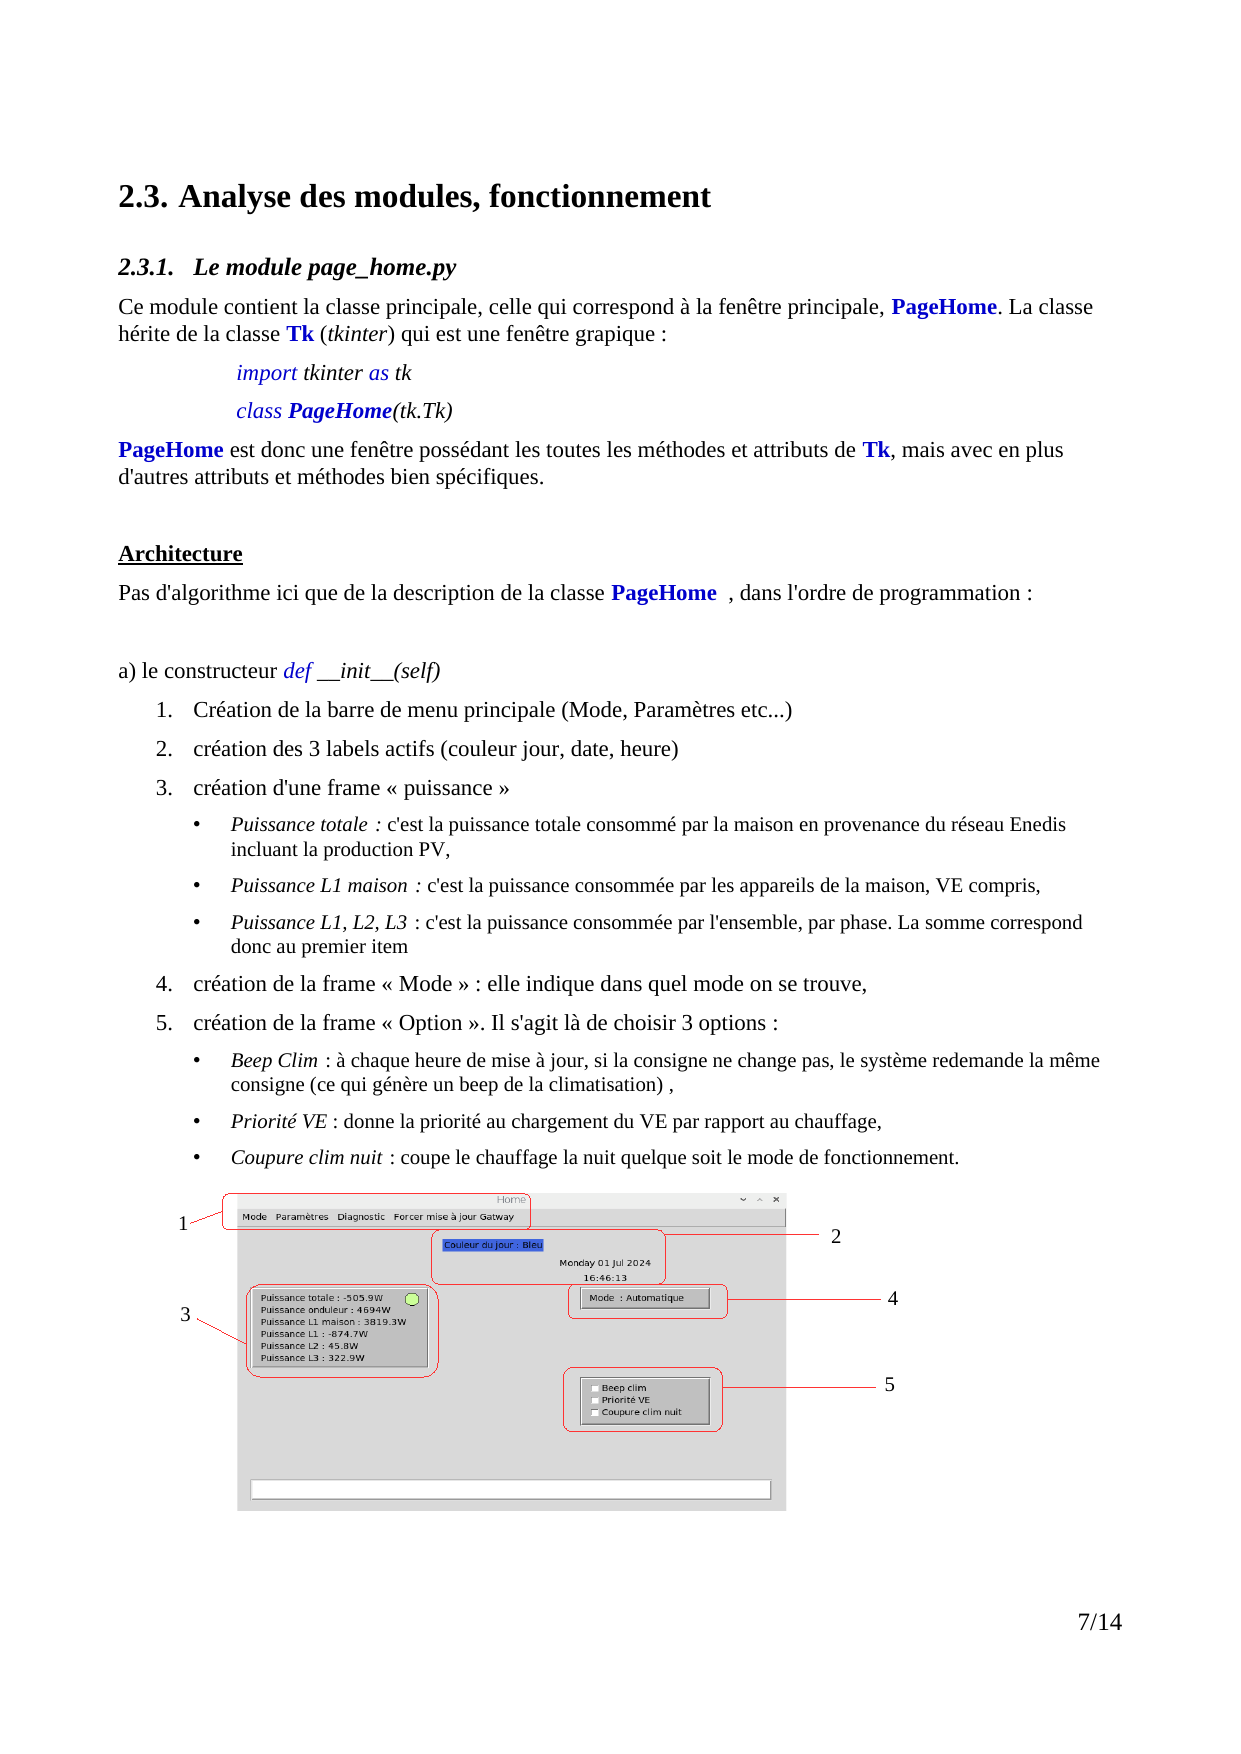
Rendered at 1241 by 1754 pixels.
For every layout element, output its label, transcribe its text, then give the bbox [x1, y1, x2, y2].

text PageHome est donc une fenêtre possédant les toutes les méthodes et attributs de Tk, mais avec en plus d'autres attributs et méthodes bien spécifiques. [118, 436, 1122, 489]
text a) le constructeur def __init__(self) [118, 657, 1122, 683]
subtitle Analyse des modules, fonctionnement [118, 176, 1122, 215]
list création d'une frame « puissance » [156, 773, 1122, 800]
list création des 3 labels actifs (couleur jour, date, heure) [156, 735, 1122, 761]
text import tkinter as tk [118, 359, 1122, 385]
list Puissance totale : c'est la puissance totale consommé par la maison en provenance du réseau Enedis incluant la production PV, [193, 812, 1122, 861]
list création de la frame « Option ». Il s'agit là de choisir 3 options : [156, 1009, 1122, 1035]
list création de la frame « Mode » : elle indique dans quel mode on se trouve, [156, 970, 1122, 997]
list Beep Clim : à chaque heure de mise à jour, si la consigne ne change pas, le système redemande la même consigne (ce qui génère un beep de la climatisation) , [193, 1048, 1122, 1096]
text Ce module contient la classe principale, celle qui correspond à la fenêtre principale, PageHome. La classe hérite de la classe Tk (tkinter) qui est une fenêtre grapique : [118, 293, 1122, 346]
list Puissance L1, L2, L3 : c'est la puissance consommée par l'ensemble, par phase. La somme correspond donc au premier item [193, 909, 1122, 958]
subtitle Le module page_home.py [118, 252, 1122, 281]
text Pas d'algorithme ici que de la description de la classe PageHome , dans l'ordre de programmation : [118, 579, 1122, 606]
list Création de la barre de menu principale (Mode, Paramètres etc...) [156, 696, 1122, 722]
list Coupure clim nuit : coupe le chauffage la nuit quelque soit le mode de fonctionnement. [193, 1145, 1122, 1169]
list Priorité VE : donne la priorité au chargement du VE par rapport au chauffage, [193, 1108, 1122, 1133]
list Puissance L1 maison : c'est la puissance consommée par les appareils de la maison, VE compris, [193, 873, 1122, 897]
text class PageHome(tk.Tk) [118, 397, 1122, 424]
text Architecture [118, 540, 1122, 567]
picture [237, 1193, 787, 1511]
